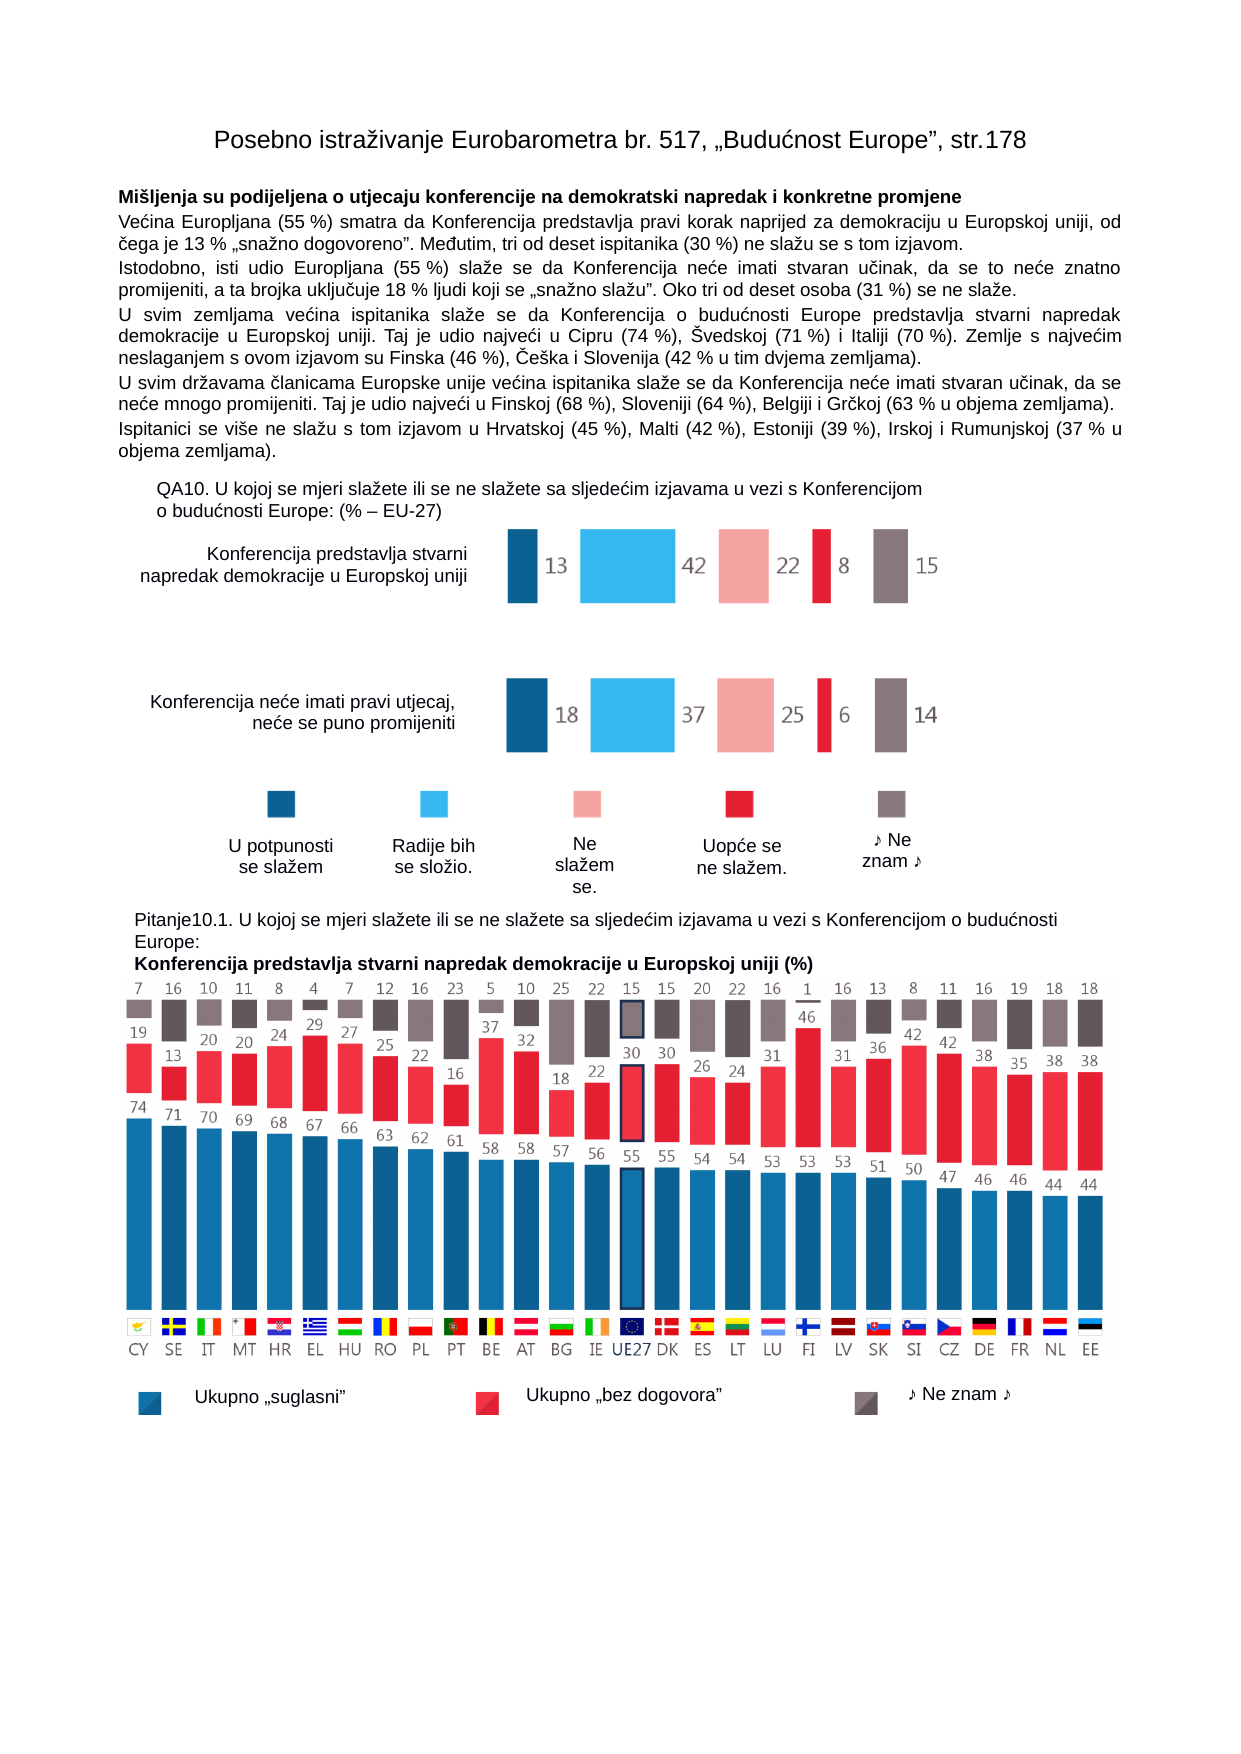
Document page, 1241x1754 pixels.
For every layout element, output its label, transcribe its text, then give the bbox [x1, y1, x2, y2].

text Ispitanici se više ne slažu s tom izjavom u Hrvatskoj (45 %), Malti (42 %), Estoniji (39 %), Irskoj i Rumunjskoj (37 % u objema zemljama). [118, 418, 1122, 461]
picture [118, 975, 1116, 1360]
text U svim državama članicama Europske unije većina ispitanika slaže se da Konferencija neće imati stvaran učinak, da se neće mnogo promijeniti. Taj je udio najveći u Finskoj (68 %), Sloveniji (64 %), Belgiji i Grčkoj (63 % u objema zemljama). [118, 371, 1122, 414]
picture [505, 518, 949, 762]
text Mišljenja su podijeljena o utjecaju konferencije na demokratski napredak i konkretne promjene [118, 186, 1122, 208]
picture [252, 778, 941, 832]
text Istodobno, isti udio Europljana (55 %) slaže se da Konferencija neće imati stvaran učinak, da se to neće znatno promijeniti, a ta brojka uključuje 18 % ljudi koji se „snažno slažu”. Oko tri od deset osoba (31 %) se ne slaže. [118, 257, 1122, 300]
text U svim zemljama većina ispitanika slaže se da Konferencija o budućnosti Europe predstavlja stvarni napredak demokracije u Europskoj uniji. Taj je udio najveći u Cipru (74 %), Švedskoj (71 %) i Italiji (70 %). Zemlje s najvećim neslaganjem s ovom izjavom su Finska (46 %), Češka i Slovenija (42 % u tim dvjema zemljama). [118, 303, 1122, 368]
picture [135, 1380, 880, 1422]
text Većina Europljana (55 %) smatra da Konferencija predstavlja pravi korak naprijed za demokraciju u Europskoj uniji, od čega je 13 % „snažno dogovoreno”. Međutim, tri od deset ispitanika (30 %) ne slažu se s tom izjavom. [118, 211, 1122, 254]
